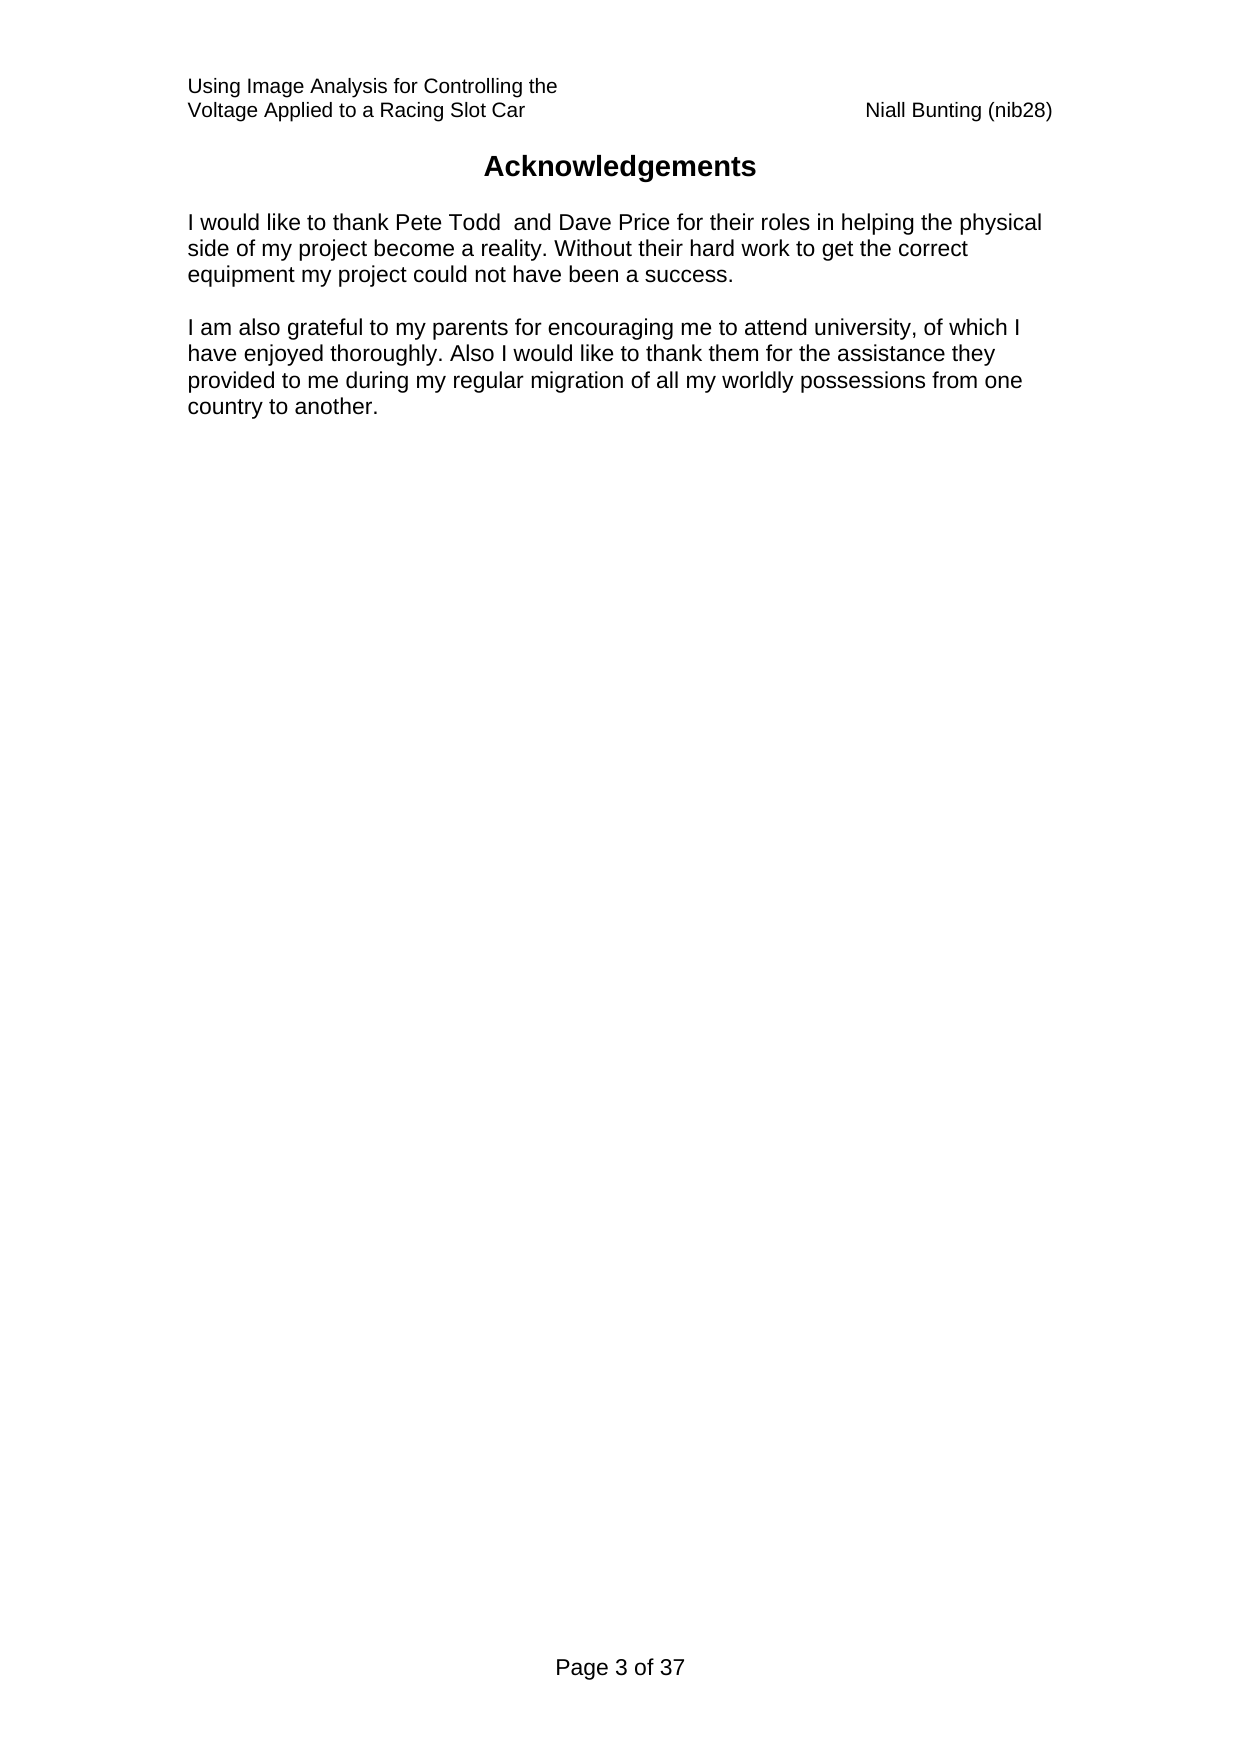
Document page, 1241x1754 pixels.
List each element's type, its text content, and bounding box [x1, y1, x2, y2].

text I would like to thank Pete Todd and Dave Price for their roles in helping the physical side of my project become a reality. Without their hard work to get the correct equipment my project could not have been a success. [187, 209, 1053, 288]
text Acknowledgements [187, 149, 1053, 182]
text I am also grateful to my parents for encouraging me to attend university, of which I have enjoyed thoroughly. Also I would like to thank them for the assistance they provided to me during my regular migration of all my worldly possessions from one country to another. [187, 314, 1053, 419]
